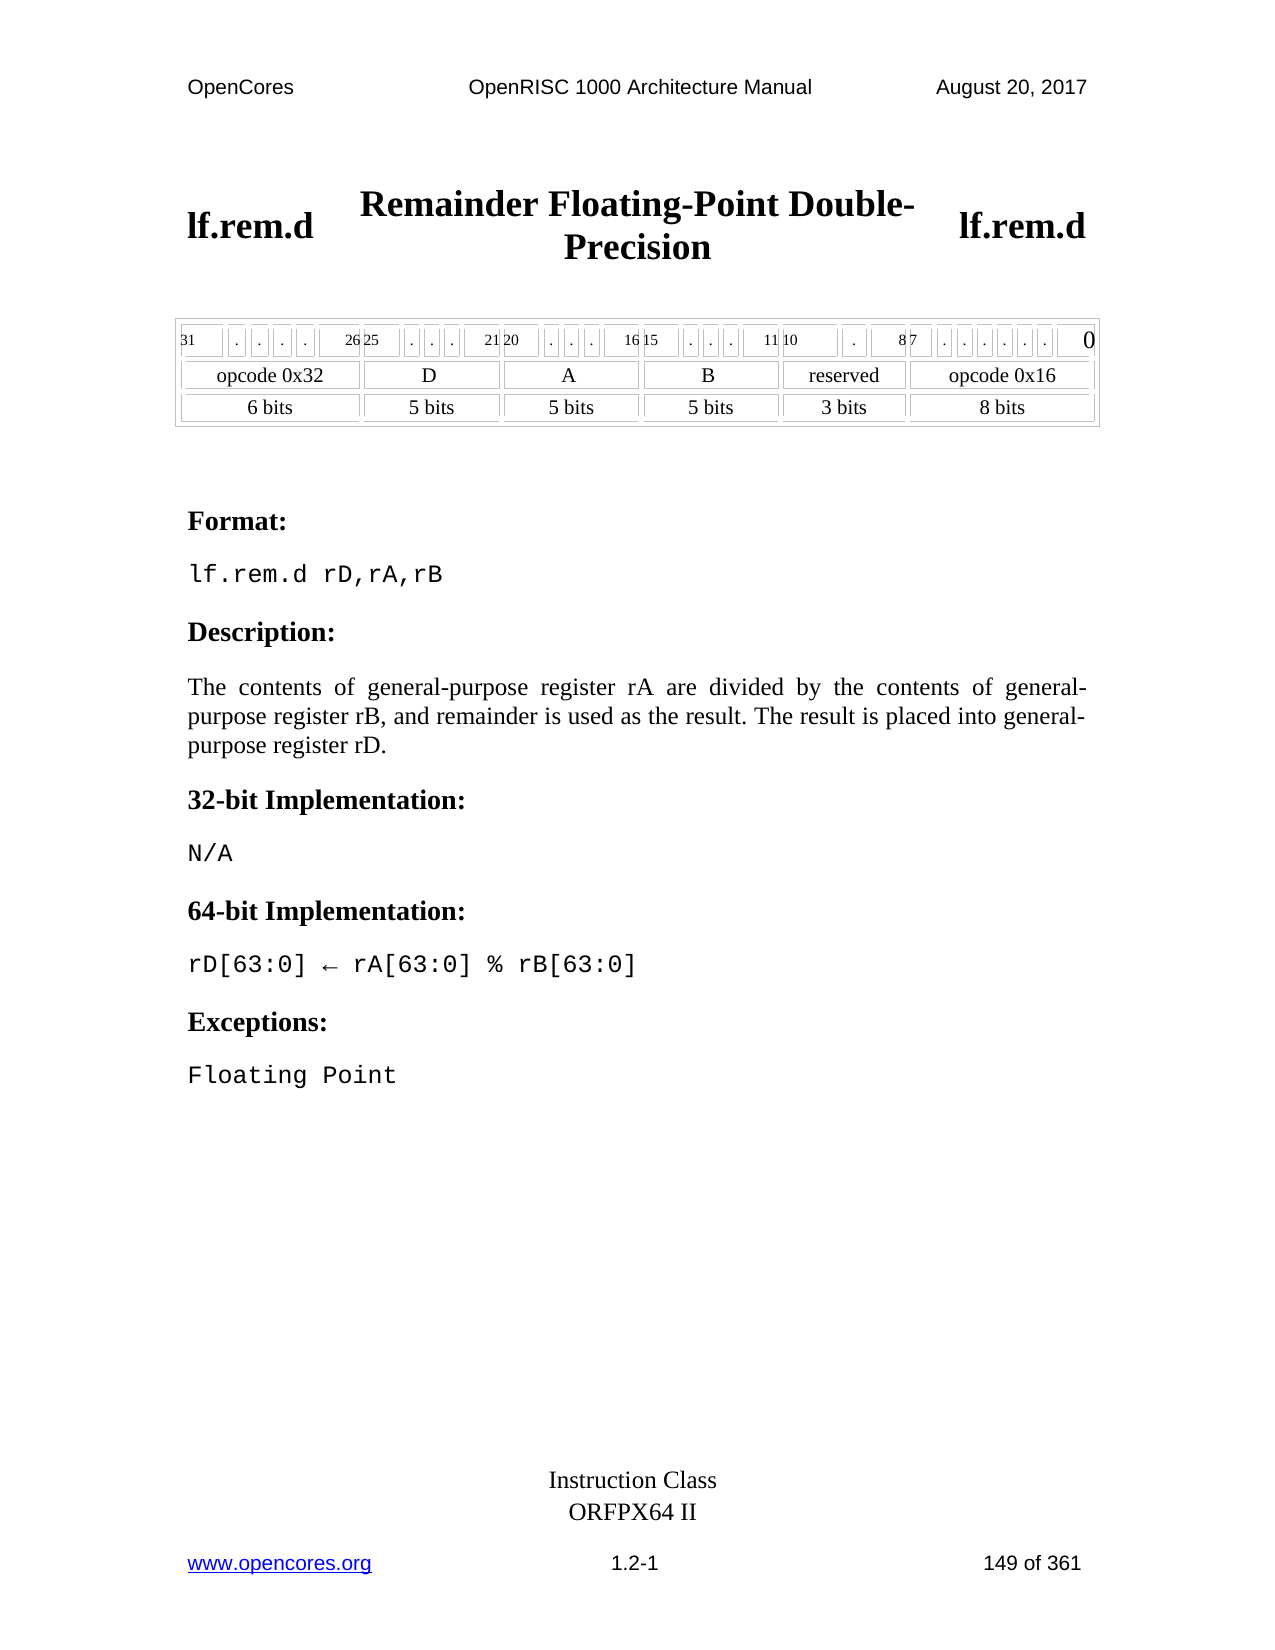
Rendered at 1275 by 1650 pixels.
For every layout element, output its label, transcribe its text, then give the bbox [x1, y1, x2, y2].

text 32-bit Implementation: [187, 783, 1087, 816]
text Exceptions: [187, 1005, 1087, 1037]
text Description: [187, 615, 1087, 647]
text Floating Point [187, 1062, 1087, 1091]
text Format: [187, 504, 1087, 536]
text 64-bit Implementation: [187, 894, 1087, 927]
text lf.rem.d rD,rA,rB [187, 561, 1087, 590]
text The contents of general-purpose register rA are divided by the contents of general-purpose register rB, and remainder is used as the result. The result is placed into general-purpose register rD. [187, 672, 1087, 758]
text N/A [187, 841, 1087, 869]
text rD[63:0] ← rA[63:0] % rB[63:0] [187, 952, 1087, 980]
